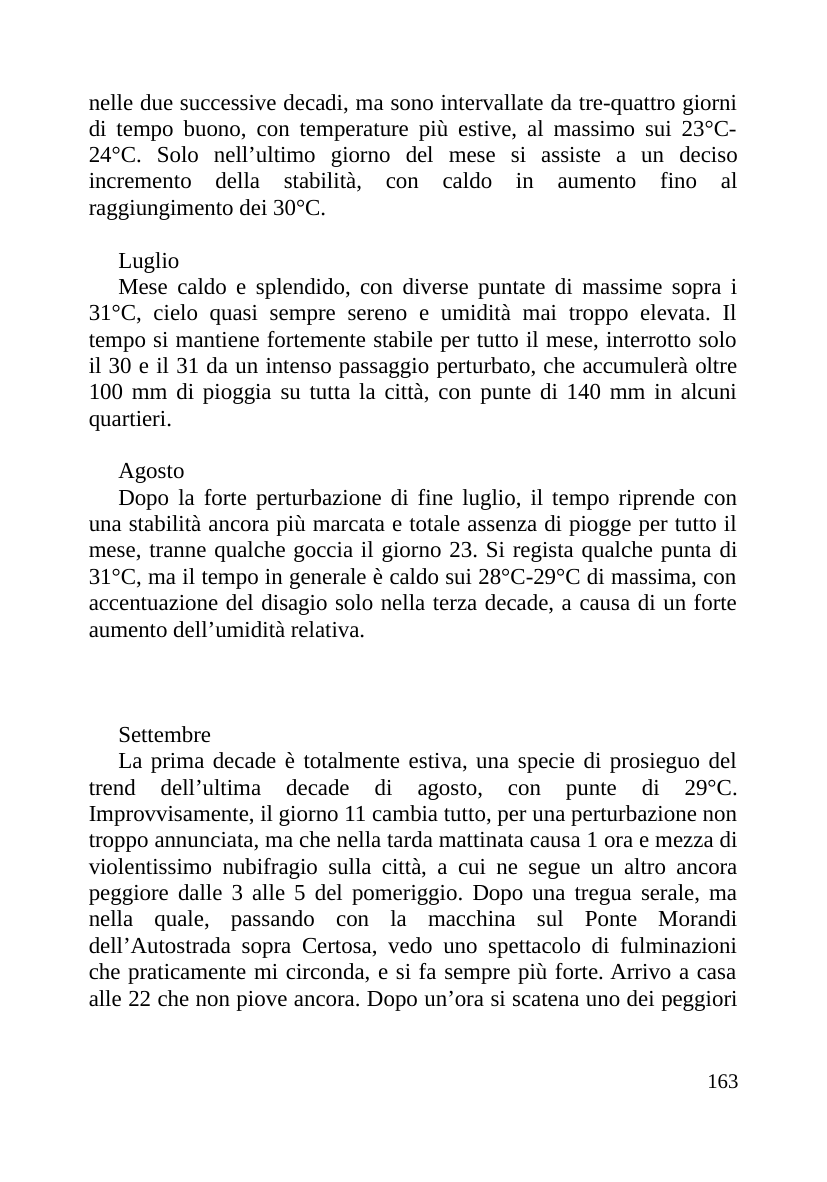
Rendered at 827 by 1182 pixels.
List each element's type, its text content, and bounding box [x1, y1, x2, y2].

text Mese caldo e splendido, con diverse puntate di massime sopra i 31°C, cielo quasi sempre sereno e umidità mai troppo elevata. Il tempo si mantiene fortemente stabile per tutto il mese, interrotto solo il 30 e il 31 da un intenso passaggio perturbato, che accumulerà oltre 100 mm di pioggia su tutta la città, con punte di 140 mm in alcuni quartieri. [88, 273, 738, 431]
text La prima decade è totalmente estiva, una specie di prosieguo del trend dell’ultima decade di agosto, con punte di 29°C. Improvvisamente, il giorno 11 cambia tutto, per una perturbazione non troppo annunciata, ma che nella tarda mattinata causa 1 ora e mezza di violentissimo nubifragio sulla città, a cui ne segue un altro ancora peggiore dalle 3 alle 5 del pomeriggio. Dopo una tregua serale, ma nella quale, passando con la macchina sul Ponte Morandi dell’Autostrada sopra Certosa, vedo uno spettacolo di fulminazioni che praticamente mi circonda, e si fa sempre più forte. Arrivo a casa alle 22 che non piove ancora. Dopo un’ora si scatena uno dei peggiori [88, 747, 738, 1011]
text Luglio [88, 247, 738, 273]
text Dopo la forte perturbazione di fine luglio, il tempo riprende con una stabilità ancora più marcata e totale assenza di piogge per tutto il mese, tranne qualche goccia il giorno 23. Si regista qualche punta di 31°C, ma il tempo in generale è caldo sui 28°C-29°C di massima, con accentuazione del disagio solo nella terza decade, a causa di un forte aumento dell’umidità relativa. [88, 484, 738, 642]
text Agosto [88, 457, 738, 484]
text nelle due successive decadi, ma sono intervallate da tre-quattro giorni di tempo buono, con temperature più estive, al massimo sui 23°C-24°C. Solo nell’ultimo giorno del mese si assiste a un deciso incremento della stabilità, con caldo in aumento fino al raggiungimento dei 30°C. [88, 88, 738, 220]
text Settembre [88, 721, 738, 747]
